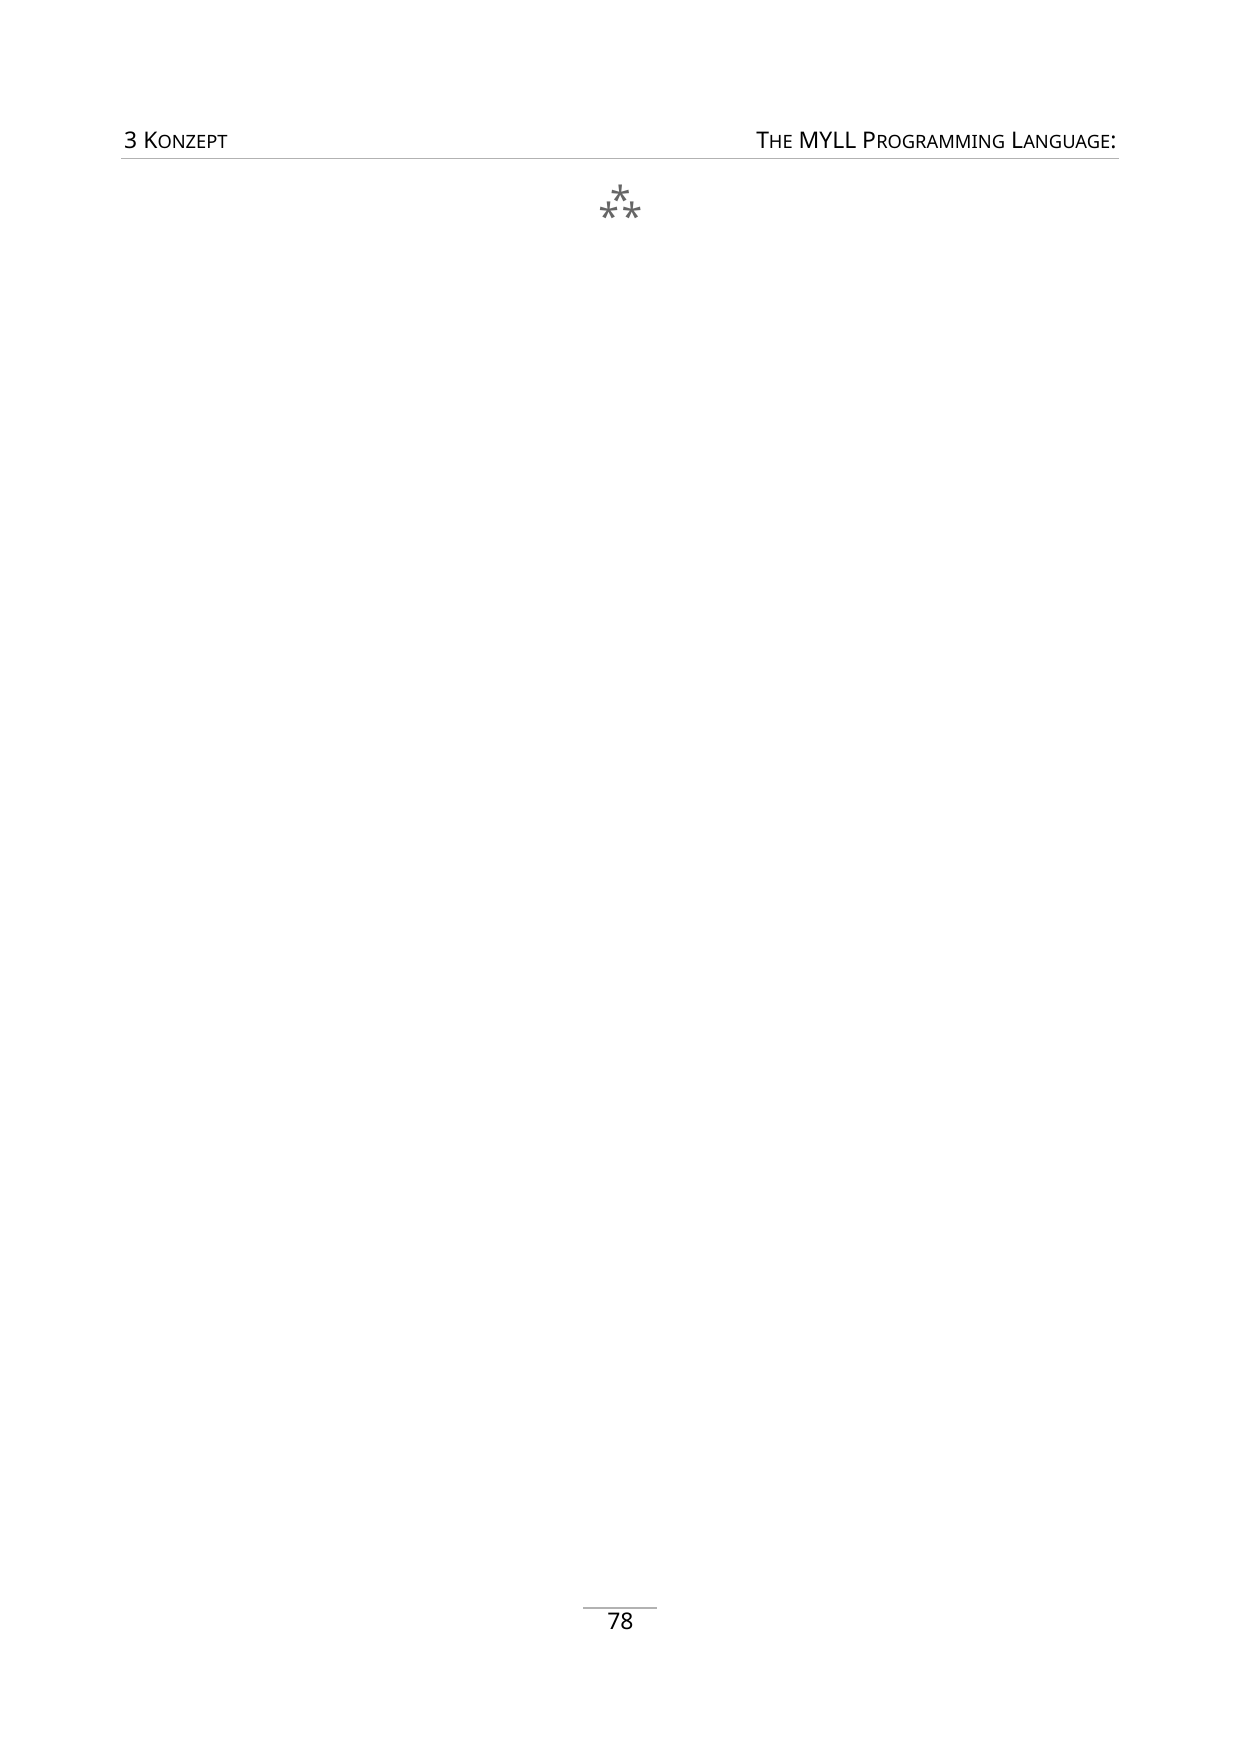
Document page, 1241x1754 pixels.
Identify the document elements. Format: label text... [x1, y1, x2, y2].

subtitle ⁂ [118, 173, 1122, 224]
